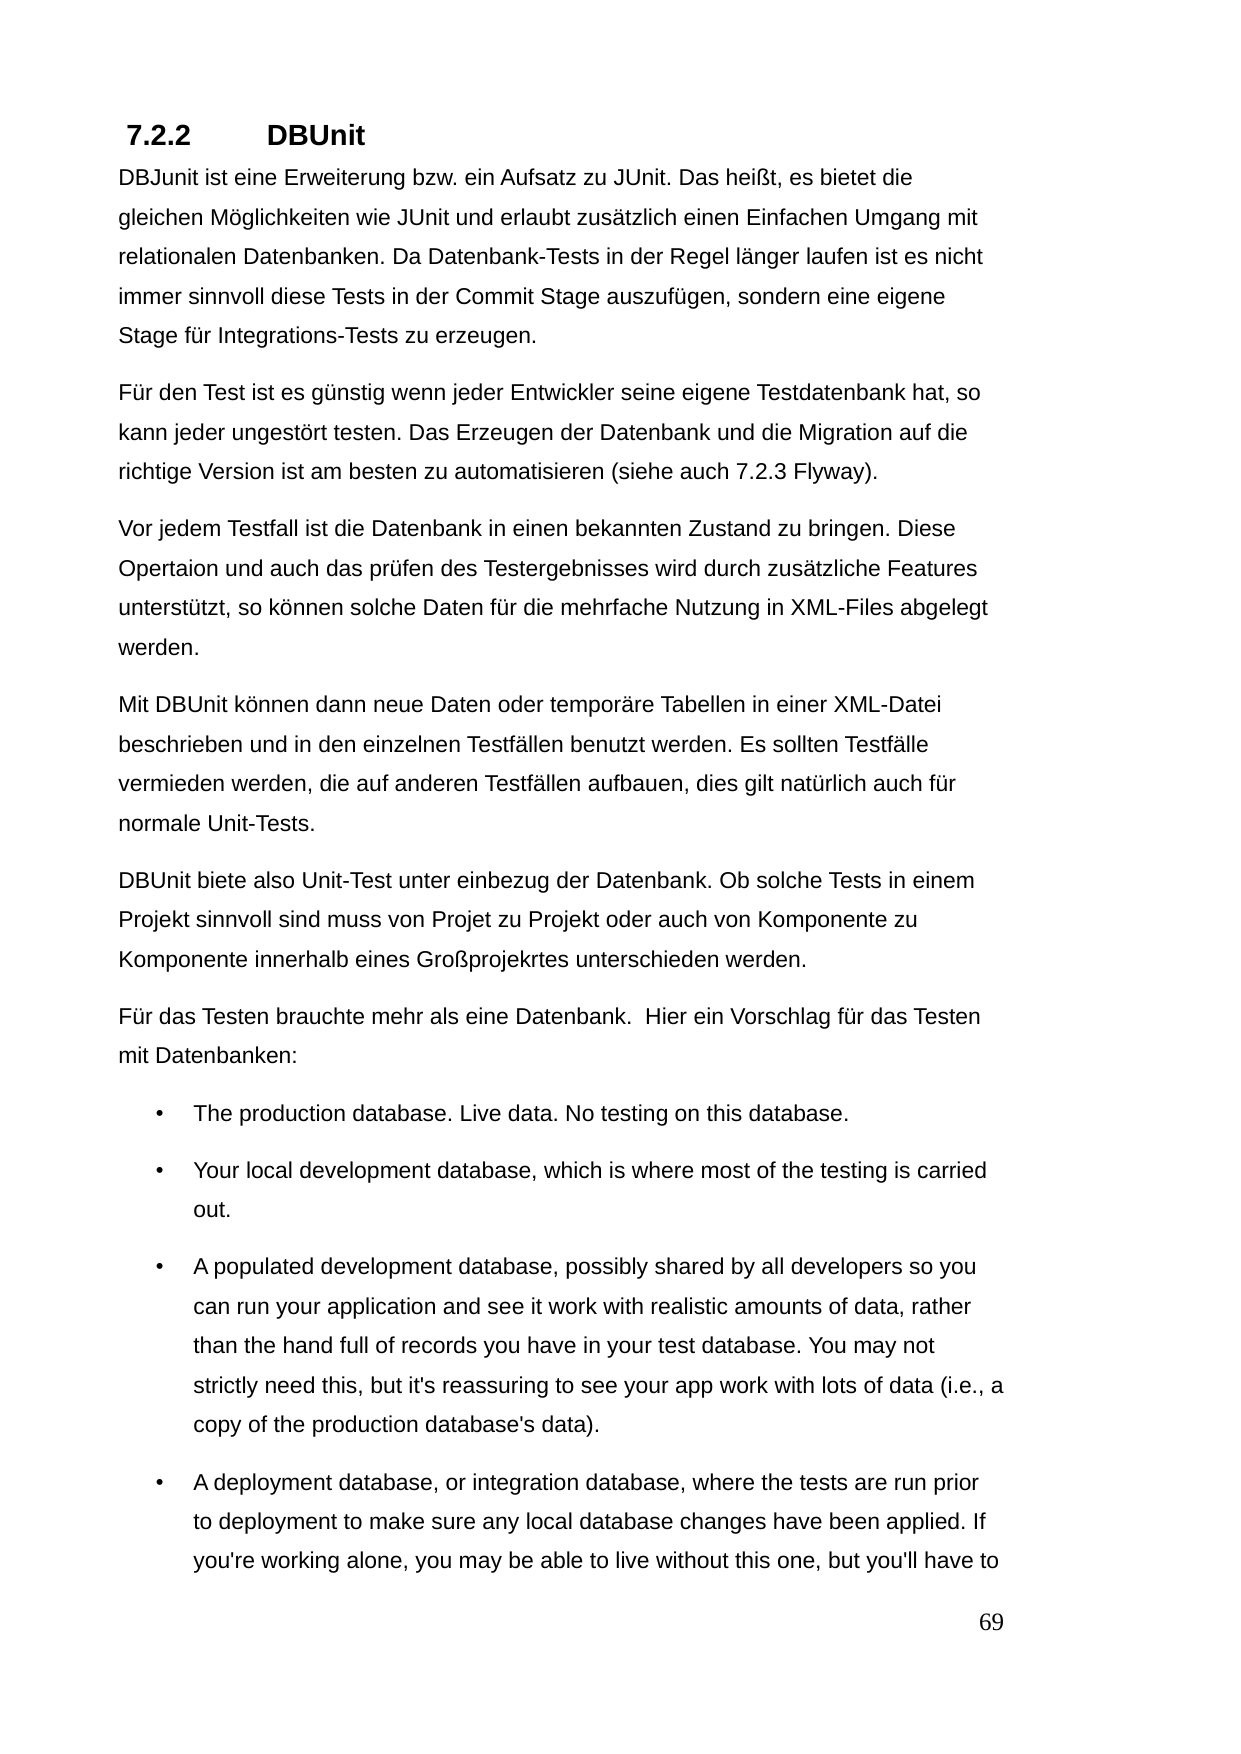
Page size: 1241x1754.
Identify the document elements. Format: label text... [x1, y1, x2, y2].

text Vor jedem Testfall ist die Datenbank in einen bekannten Zustand zu bringen. Diese Opertaion und auch das prüfen des Testergebnisses wird durch zusätzliche Features unterstützt, so können solche Daten für die mehrfache Nutzung in XML-Files abgelegt werden. [118, 515, 1004, 660]
text Für das Testen brauchte mehr als eine Datenbank. Hier ein Vorschlag für das Testen mit Datenbanken: [118, 1003, 1004, 1069]
list Your local development database, which is where most of the testing is carried out. [156, 1157, 1004, 1222]
text Mit DBUnit können dann neue Daten oder temporäre Tabellen in einer XML-Datei beschrieben und in den einzelnen Testfällen benutzt werden. Es sollten Testfälle vermieden werden, die auf anderen Testfällen aufbauen, dies gilt natürlich auch für normale Unit-Tests. [118, 691, 1004, 836]
list The production database. Live data. No testing on this database. [156, 1099, 1004, 1126]
list A populated development database, possibly shared by all developers so you can run your application and see it work with realistic amounts of data, rather than the hand full of records you have in your test database. You may not strictly need this, but it's reassuring to see your app work with lots of data (i.e., a copy of the production database's data). [156, 1253, 1004, 1438]
text DBJunit ist eine Erweiterung bzw. ein Aufsatz zu JUnit. Das heißt, es bietet die gleichen Möglichkeiten wie JUnit und erlaubt zusätzlich einen Einfachen Umgang mit relationalen Datenbanken. Da Datenbank-Tests in der Regel länger laufen ist es nicht immer sinnvoll diese Tests in der Commit Stage auszufügen, sondern eine eigene Stage für Integrations-Tests zu erzeugen. [118, 164, 1004, 348]
list A deployment database, or integration database, where the tests are run prior to deployment to make sure any local database changes have been applied. If you're working alone, you may be able to live without this one, but you'll have to [156, 1468, 1004, 1574]
subtitle DBUnit [118, 118, 1004, 152]
text Für den Test ist es günstig wenn jeder Entwickler seine eigene Testdatenbank hat, so kann jeder ungestört testen. Das Erzeugen der Datenbank und die Migration auf die richtige Version ist am besten zu automatisieren (siehe auch 7.2.3 Flyway). [118, 379, 1004, 484]
text DBUnit biete also Unit-Test unter einbezug der Datenbank. Ob solche Tests in einem Projekt sinnvoll sind muss von Projet zu Projekt oder auch von Komponente zu Komponente innerhalb eines Großprojekrtes unterschieden werden. [118, 867, 1004, 972]
